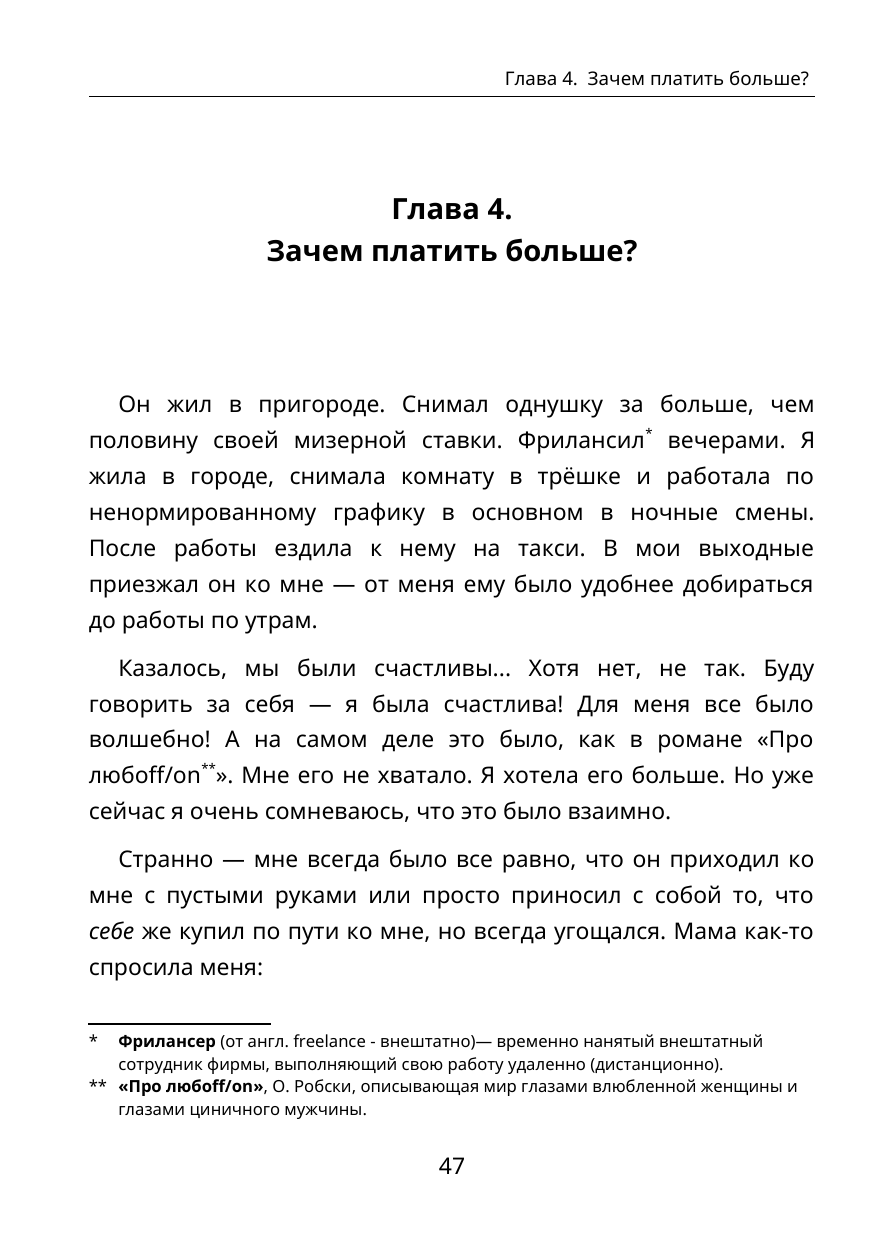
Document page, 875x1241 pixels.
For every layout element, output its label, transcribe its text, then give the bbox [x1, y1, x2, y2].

text «Про любoff/on», О. Робски, описывающая мир глазами влюбленной женщины и глазами циничного мужчины. [88, 1075, 815, 1120]
text Фрилансер (от англ. freelance - внештатно)— временно нанятый внештатный сотрудник фирмы, выполняющий свою работу удаленно (дистанционно). [88, 1029, 815, 1075]
text Казалось, мы были счастливы... Хотя нет, не так. Буду говорить за себя — я была счастлива! Для меня все было волшебно! А на самом деле это было, как в романе «Про любоff/on». Мне его не хватало. Я хотела его больше. Но уже сейчас я очень сомневаюсь, что это было взаимно. [88, 652, 815, 827]
text Он жил в пригороде. Снимал однушку за больше, чем половину своей мизерной ставки. Фрилансил вечерами. Я жила в городе, снимала комнату в трёшке и работала по ненормированному графику в основном в ночные смены. После работы ездила к нему на такси. В мои выходные приезжал он ко мне — от меня ему было удобнее добираться до работы по утрам. [88, 388, 815, 635]
text Странно — мне всегда было все равно, что он приходил ко мне с пустыми руками или просто приносил с собой то, что себе же купил по пути ко мне, но всегда угощался. Мама как-то спросила меня: [88, 843, 815, 982]
subtitle Глава 4. Зачем платить больше? [88, 185, 815, 270]
